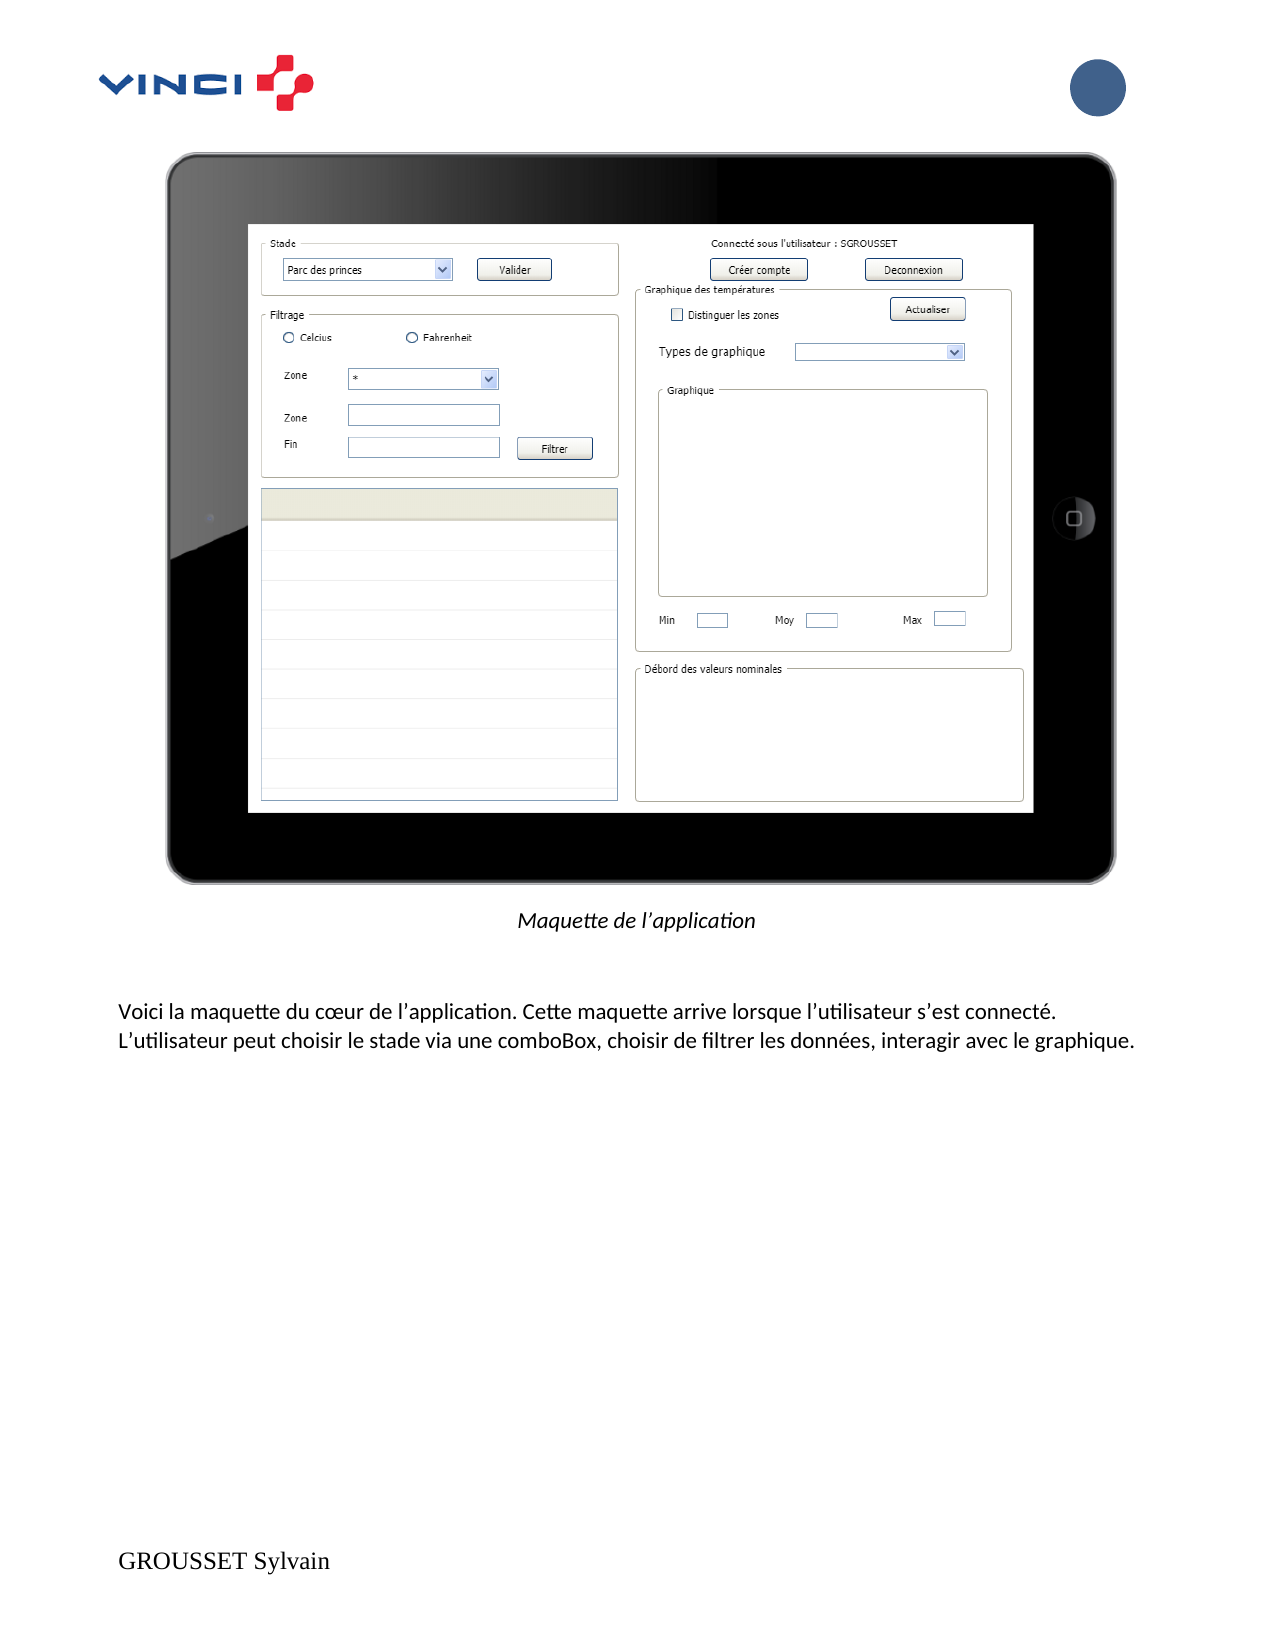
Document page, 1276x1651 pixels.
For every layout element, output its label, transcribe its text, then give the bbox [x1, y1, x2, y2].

text Maquette de l’application [118, 906, 1157, 934]
text Voici la maquette du cœur de l’application. Cette maquette arrive lorsque l’utilisateur s’est connecté. L’utilisateur peut choisir le stade via une comboBox, choisir de filtrer les données, interagir avec le graphique. [118, 997, 1157, 1054]
